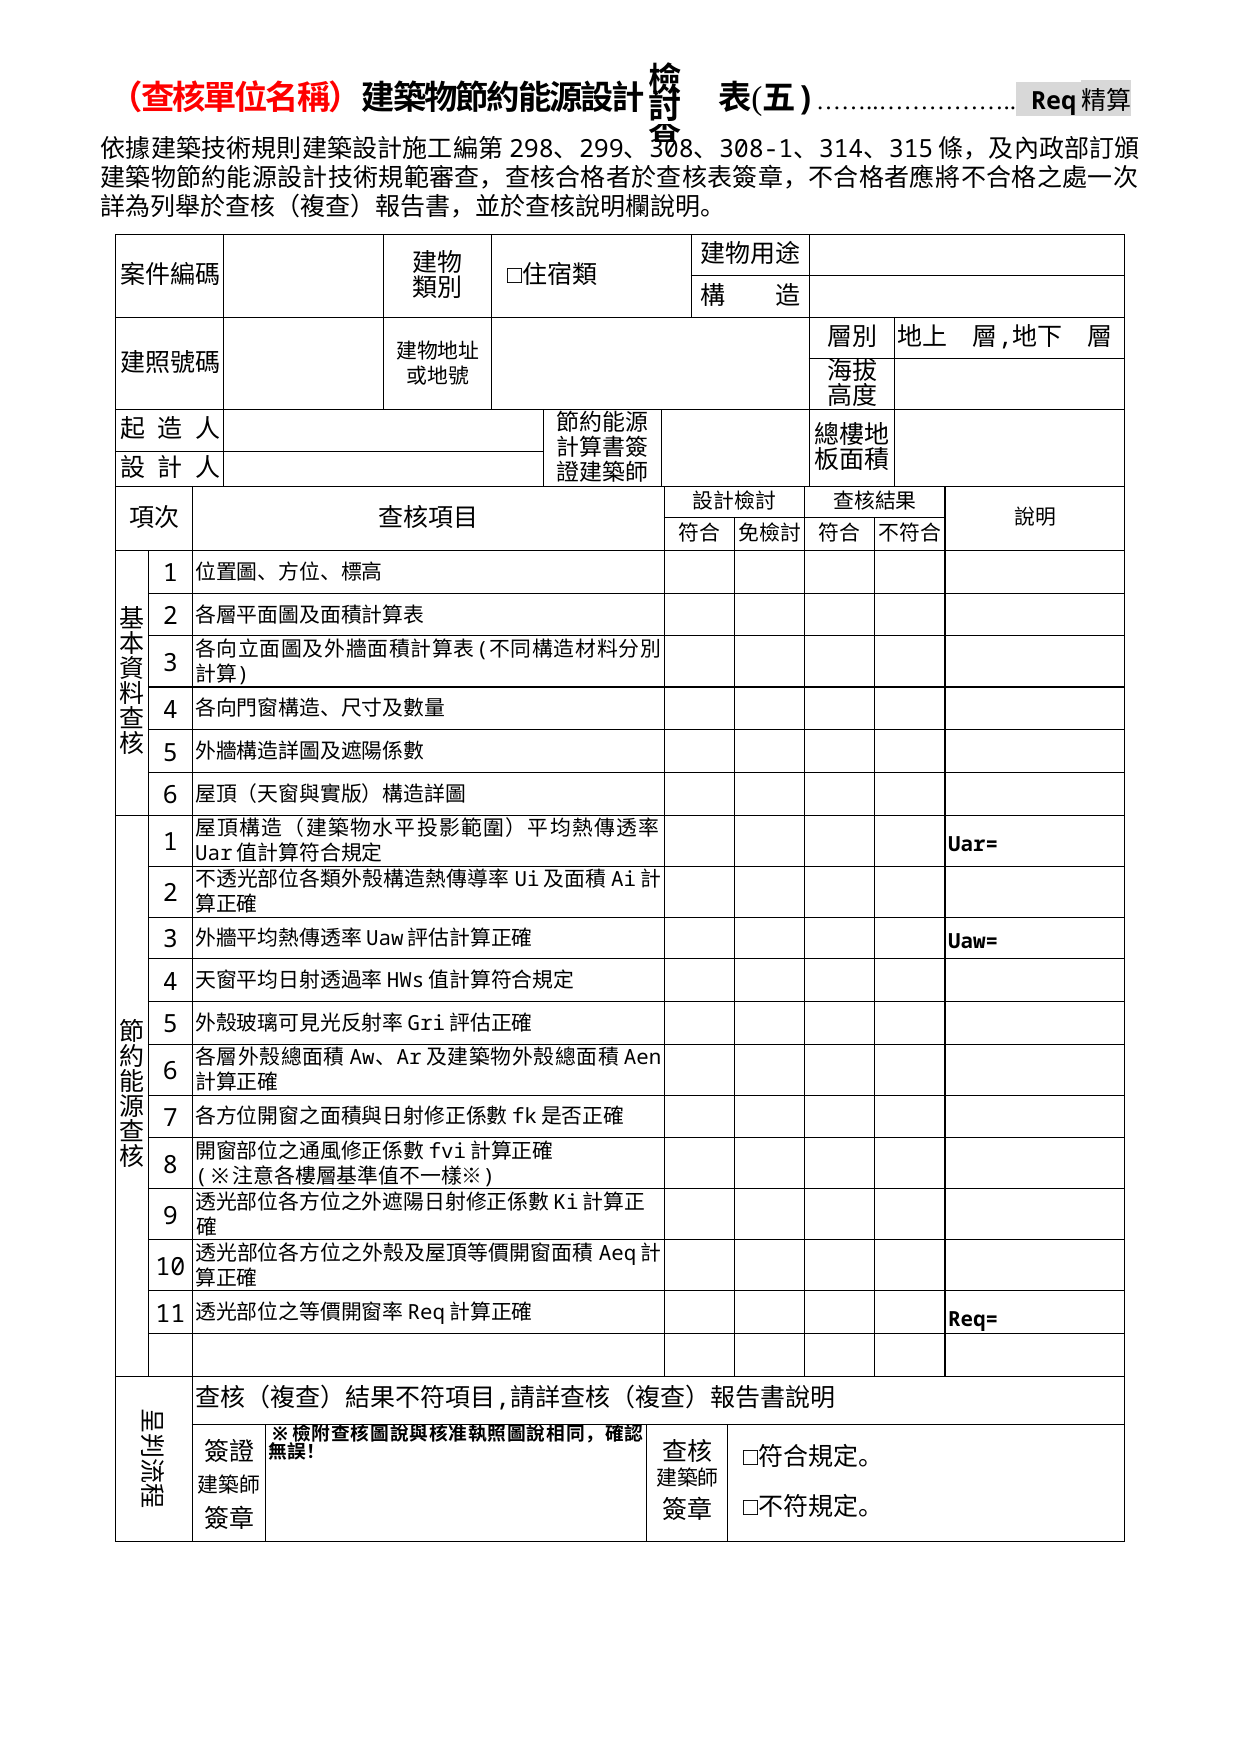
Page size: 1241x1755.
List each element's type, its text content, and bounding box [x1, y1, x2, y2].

table_cell 各向立面圖及外牆面積計算表(不同構造材料分別計算) [193, 636, 664, 686]
table_cell 各層外殼總面積Aw、Ar及建築物外殼總面積Aen計算正確 [193, 1045, 664, 1094]
table_cell [735, 1045, 804, 1094]
table_cell 說明 [946, 487, 1124, 550]
table_cell [735, 1291, 804, 1333]
table_cell 5 [149, 730, 192, 772]
table_cell [735, 1002, 804, 1043]
table_cell [665, 918, 734, 958]
table_cell [805, 816, 874, 866]
table_cell [805, 1189, 874, 1239]
table_cell 開窗部位之通風修正係數fvi計算正確 (※注意各樓層基準值不一樣※) [193, 1138, 664, 1188]
table_cell [805, 730, 874, 772]
table_cell [946, 867, 1124, 917]
table_cell [665, 1096, 734, 1137]
table_cell [875, 594, 944, 635]
table_cell 查核（複查）結果不符項目,請詳查核（複查）報告書說明 [193, 1377, 1124, 1424]
table_cell 透光部位各方位之外殼及屋頂等價開窗面積Aeq計算正確 [193, 1240, 664, 1290]
table_cell [946, 1240, 1124, 1290]
table_cell [875, 1002, 944, 1043]
table_cell [665, 1002, 734, 1043]
table_cell [895, 410, 1124, 486]
table_header □住宿類 [492, 235, 691, 317]
table_cell 2 [149, 867, 192, 917]
table_cell [875, 1096, 944, 1137]
table_cell 構 造 [692, 276, 809, 317]
table_cell [875, 1138, 944, 1188]
table_cell 9 [149, 1189, 192, 1239]
table_cell [946, 1096, 1124, 1137]
table_cell [149, 1334, 192, 1376]
table_cell Uar= [946, 816, 1124, 866]
table_cell [805, 636, 874, 686]
table_cell 各層平面圖及面積計算表 [193, 594, 664, 635]
table_cell [665, 551, 734, 593]
table_cell 透光部位之等價開窗率Req計算正確 [193, 1291, 664, 1333]
table_cell 符合 [665, 518, 734, 550]
table_cell 設計檢討 [665, 487, 804, 517]
text 查核 [656, 125, 673, 131]
table_cell 6 [149, 773, 192, 814]
table_cell 不透光部位各類外殼構造熱傳導率Ui及面積Ai計算正確 [193, 867, 664, 917]
table_cell 層別 [810, 318, 894, 358]
table_cell [735, 867, 804, 917]
table_cell 呈判流程 [116, 1377, 192, 1541]
table_cell 各向門窗構造、尺寸及數量 [193, 688, 664, 729]
table_cell 外殼玻璃可見光反射率Gri評估正確 [193, 1002, 664, 1043]
table_cell 1 [149, 816, 192, 866]
table_cell [946, 1138, 1124, 1188]
table_cell [946, 1334, 1124, 1376]
table_cell Req= [946, 1291, 1124, 1333]
table_header 建物用途 [692, 235, 809, 275]
table_cell [946, 594, 1124, 635]
table_header 建物 類別 [384, 235, 491, 317]
table_cell 符合 [805, 518, 874, 550]
table_cell 天窗平均日射透過率HWs值計算符合規定 [193, 959, 664, 1001]
text 檢討 [649, 70, 706, 124]
table_cell 11 [149, 1291, 192, 1333]
table_cell 1 [149, 551, 192, 593]
table_cell 查核結果 [805, 487, 944, 517]
text 查核 [649, 131, 655, 142]
text （查核單位名稱）建築物節約能源設計 表(五)……..…………….. Req精算 [100, 59, 1140, 122]
table_cell 7 [149, 1096, 192, 1137]
table_cell 2 [149, 594, 192, 635]
table_cell [735, 816, 804, 866]
table_cell [875, 1240, 944, 1290]
table_cell 4 [149, 959, 192, 1001]
table_cell 免檢討 [735, 518, 804, 550]
table_cell [665, 867, 734, 917]
table_cell 海拔 高度 [810, 359, 894, 409]
table_cell [665, 730, 734, 772]
table_cell [735, 1189, 804, 1239]
table_cell [946, 773, 1124, 814]
table_cell [665, 1334, 734, 1376]
table_cell [875, 551, 944, 593]
table_cell [735, 1138, 804, 1188]
table_cell [946, 1189, 1124, 1239]
table_cell 簽證 建築師 簽章 [193, 1425, 265, 1541]
table_cell [735, 959, 804, 1001]
table_cell [875, 816, 944, 866]
table_cell [875, 1189, 944, 1239]
table_cell 各方位開窗之面積與日射修正係數fk是否正確 [193, 1096, 664, 1137]
table_cell [665, 688, 734, 729]
table_header [224, 235, 383, 317]
table_cell [875, 1334, 944, 1376]
table_cell [805, 867, 874, 917]
table_cell 基本資料查核 [116, 551, 148, 814]
table_cell [805, 1096, 874, 1137]
table_cell 起 造 人 [116, 410, 223, 451]
table_cell 節約能源計算書簽證建築師 [544, 410, 661, 486]
table_cell 節約能源查核 [116, 816, 148, 1376]
table_cell [492, 318, 809, 409]
table_cell [665, 1189, 734, 1239]
table_cell [805, 688, 874, 729]
table_cell [946, 1045, 1124, 1094]
table_cell [665, 773, 734, 814]
table_cell [735, 688, 804, 729]
table_header [810, 235, 1124, 275]
table_cell [193, 1334, 664, 1376]
table_cell [946, 636, 1124, 686]
table_cell [224, 318, 383, 409]
table_cell [665, 1291, 734, 1333]
table_cell 3 [149, 636, 192, 686]
table_cell 位置圖、方位、標高 [193, 551, 664, 593]
table_cell Uaw= [946, 918, 1124, 958]
table_cell [875, 918, 944, 958]
table_cell [875, 688, 944, 729]
table_cell [665, 1138, 734, 1188]
table_cell 查核項目 [193, 487, 664, 550]
table_cell [875, 1291, 944, 1333]
table_cell [662, 410, 809, 486]
table_cell [875, 959, 944, 1001]
table_cell [665, 816, 734, 866]
table_header 案件編碼 [116, 235, 223, 317]
table_cell [805, 1334, 874, 1376]
table_cell [946, 551, 1124, 593]
table_cell 查核 建築師 簽章 [647, 1425, 727, 1541]
table_cell 3 [149, 918, 192, 958]
table_cell [224, 452, 543, 486]
table_cell 4 [149, 688, 192, 729]
table_cell 總樓地板面積 [810, 410, 894, 486]
table_cell [805, 1291, 874, 1333]
table_cell 地上 層,地下 層 [895, 318, 1124, 358]
text 查核 [671, 124, 706, 142]
table_cell [875, 867, 944, 917]
table_cell 10 [149, 1240, 192, 1290]
table_cell [665, 1045, 734, 1094]
table_cell [805, 1045, 874, 1094]
table_cell [735, 1240, 804, 1290]
table_cell [895, 359, 1124, 409]
table_cell 6 [149, 1045, 192, 1094]
table_cell [946, 959, 1124, 1001]
table_cell 屋頂（天窗與實版）構造詳圖 [193, 773, 664, 814]
table_cell [875, 730, 944, 772]
table_cell [735, 594, 804, 635]
table_cell [735, 1096, 804, 1137]
table_cell 外牆構造詳圖及遮陽係數 [193, 730, 664, 772]
table_cell [875, 1045, 944, 1094]
table_cell [946, 688, 1124, 729]
table_cell [805, 1002, 874, 1043]
table_cell [665, 1240, 734, 1290]
table_cell 透光部位各方位之外遮陽日射修正係數Ki計算正確 [193, 1189, 664, 1239]
table_cell [875, 636, 944, 686]
table_cell [665, 959, 734, 1001]
table_cell [946, 730, 1124, 772]
table_cell [665, 594, 734, 635]
table_cell 建物地址或地號 [384, 318, 491, 409]
table_cell □符合規定。 □不符規定。 [728, 1425, 1124, 1541]
table_cell [665, 636, 734, 686]
table_cell [735, 918, 804, 958]
table_cell 外牆平均熱傳透率Uaw評估計算正確 [193, 918, 664, 958]
table_cell [805, 918, 874, 958]
table_cell [735, 1334, 804, 1376]
table_cell [805, 1240, 874, 1290]
table_cell 不符合 [875, 518, 944, 550]
table_cell [735, 636, 804, 686]
table_cell [805, 594, 874, 635]
table_cell [805, 1138, 874, 1188]
table_cell [810, 276, 1124, 317]
table_cell [735, 730, 804, 772]
text 查核 [649, 124, 658, 130]
table_cell 設 計 人 [116, 452, 223, 486]
table_cell ※檢附查核圖說與核准執照圖說相同，確認無誤！ [266, 1425, 646, 1541]
table_cell [805, 773, 874, 814]
table_cell [735, 773, 804, 814]
text 依據建築技術規則建築設計施工編第298、299、308、308-1、314、315條，及內政部訂頒建築物節約能源設計技術規範審查，查核合格者於查核表簽章，不合格者應將不合格之處一次詳為列舉於查核（複查）報告書，並於查核說明欄說明。 [100, 134, 1140, 222]
table_cell [875, 773, 944, 814]
table_cell [805, 959, 874, 1001]
table_cell 屋頂構造（建築物水平投影範圍）平均熱傳透率Uar值計算符合規定 [193, 816, 664, 866]
table_cell [224, 410, 543, 451]
table_cell 建照號碼 [116, 318, 223, 409]
table_cell 5 [149, 1002, 192, 1043]
table_cell 項次 [116, 487, 192, 550]
table_cell [946, 1002, 1124, 1043]
table_cell 8 [149, 1138, 192, 1188]
table_cell [805, 551, 874, 593]
table_cell [735, 551, 804, 593]
